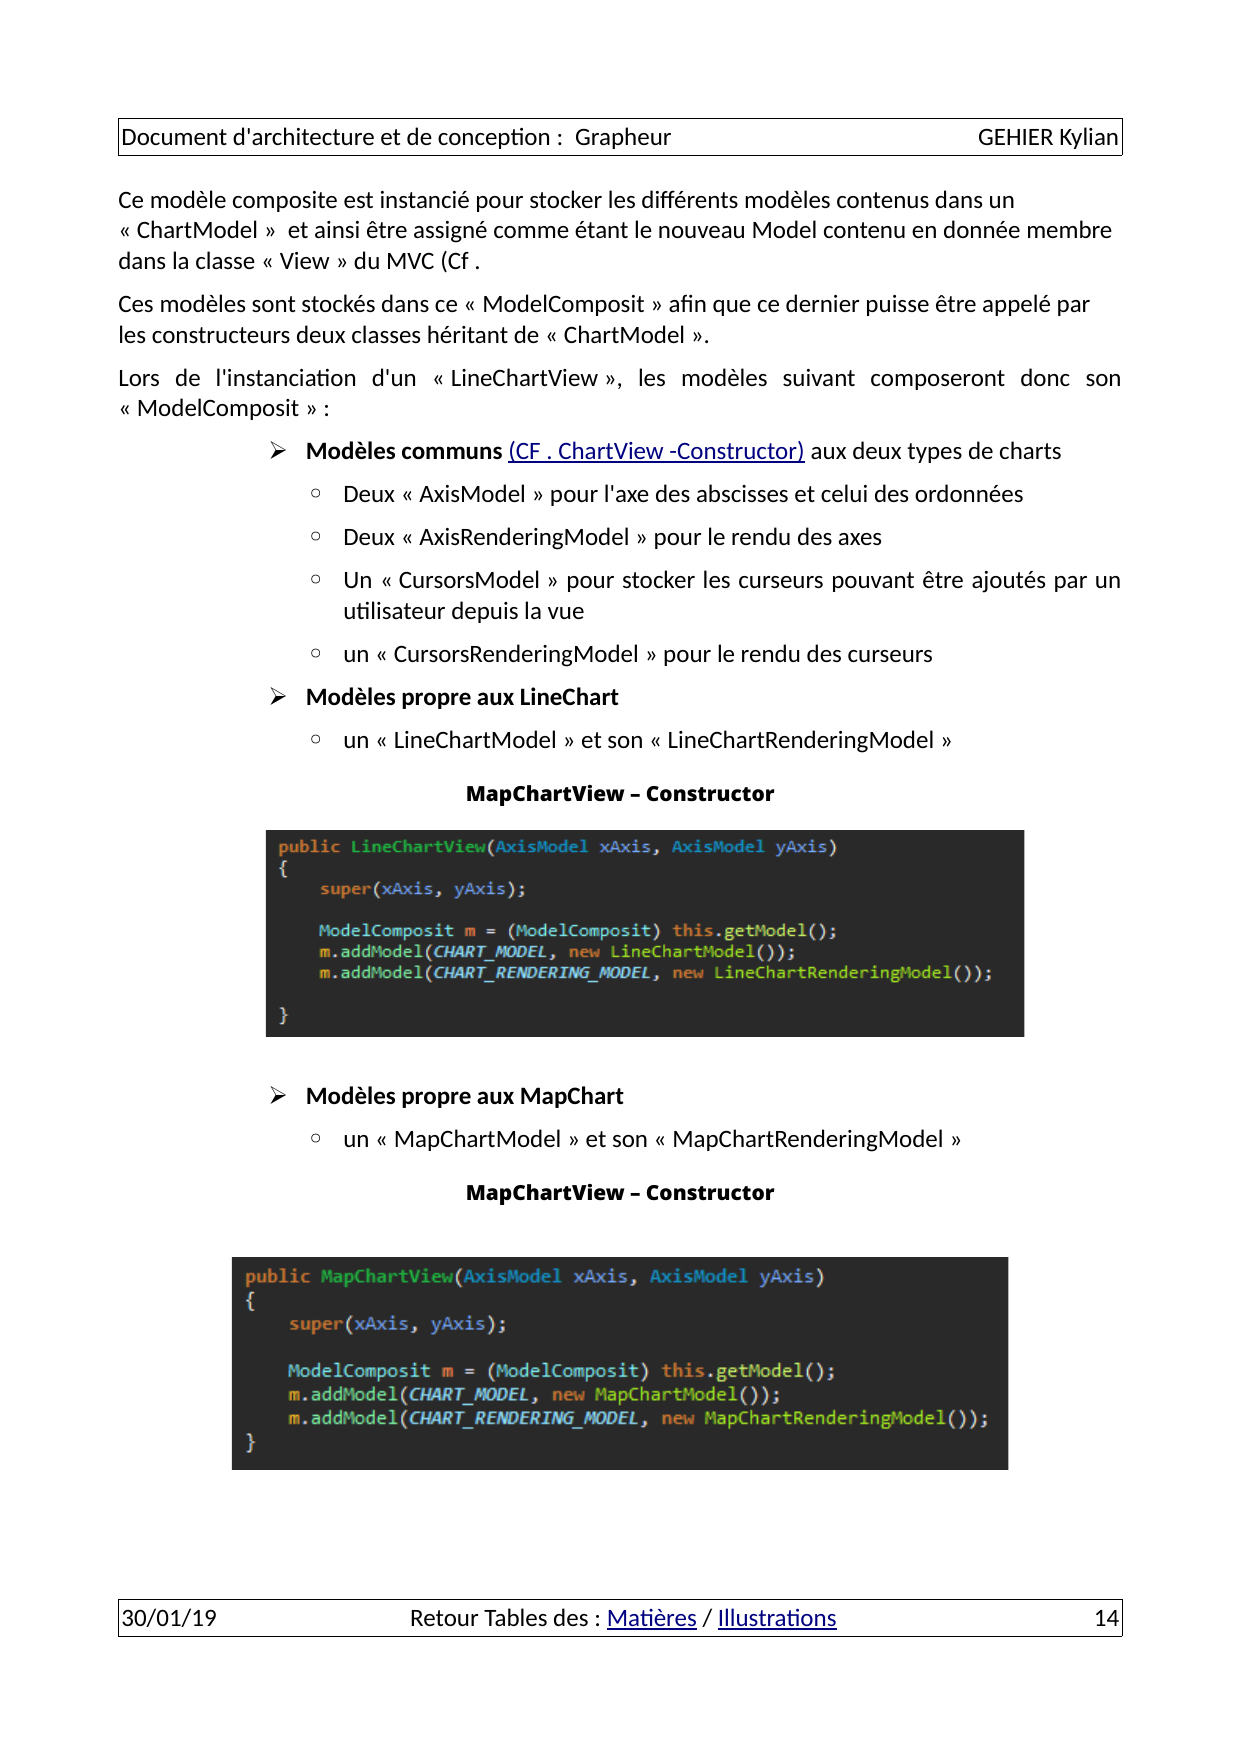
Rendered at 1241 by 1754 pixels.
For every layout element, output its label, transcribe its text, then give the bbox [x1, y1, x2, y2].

list un « MapChartModel » et son « MapChartRenderingModel » [306, 1123, 1122, 1153]
text MapChartView – Constructor [118, 1178, 1122, 1207]
list Modèles communs (CF . ChartView -Constructor) aux deux types de charts [268, 435, 1122, 466]
picture [231, 1257, 1009, 1470]
list un « LineChartModel » et son « LineChartRenderingModel » [306, 724, 1122, 754]
list Deux « AxisRenderingModel » pour le rendu des axes [306, 521, 1122, 552]
list Deux « AxisModel » pour l'axe des abscisses et celui des ordonnées [306, 478, 1122, 509]
list Modèles propre aux LineChart [268, 681, 1122, 711]
list Un « CursorsModel » pour stocker les curseurs pouvant être ajoutés par un utilisateur depuis la vue [306, 564, 1122, 625]
text MapChartView – Constructor [118, 779, 1122, 808]
text Ce modèle composite est instancié pour stocker les différents modèles contenus dans un « ChartModel » et ainsi être assigné comme étant le nouveau Model contenu en donnée membre dans la classe « View » du MVC (Cf . [118, 184, 1122, 276]
text Lors de l'instanciation d'un « LineChartView », les modèles suivant composeront donc son « ModelComposit » : [118, 362, 1122, 423]
picture [265, 830, 1025, 1037]
list un « CursorsRenderingModel » pour le rendu des curseurs [306, 638, 1122, 668]
text Ces modèles sont stockés dans ce « ModelComposit » afin que ce dernier puisse être appelé par les constructeurs deux classes héritant de « ChartModel ». [118, 288, 1122, 349]
list Modèles propre aux MapChart [268, 1080, 1122, 1111]
